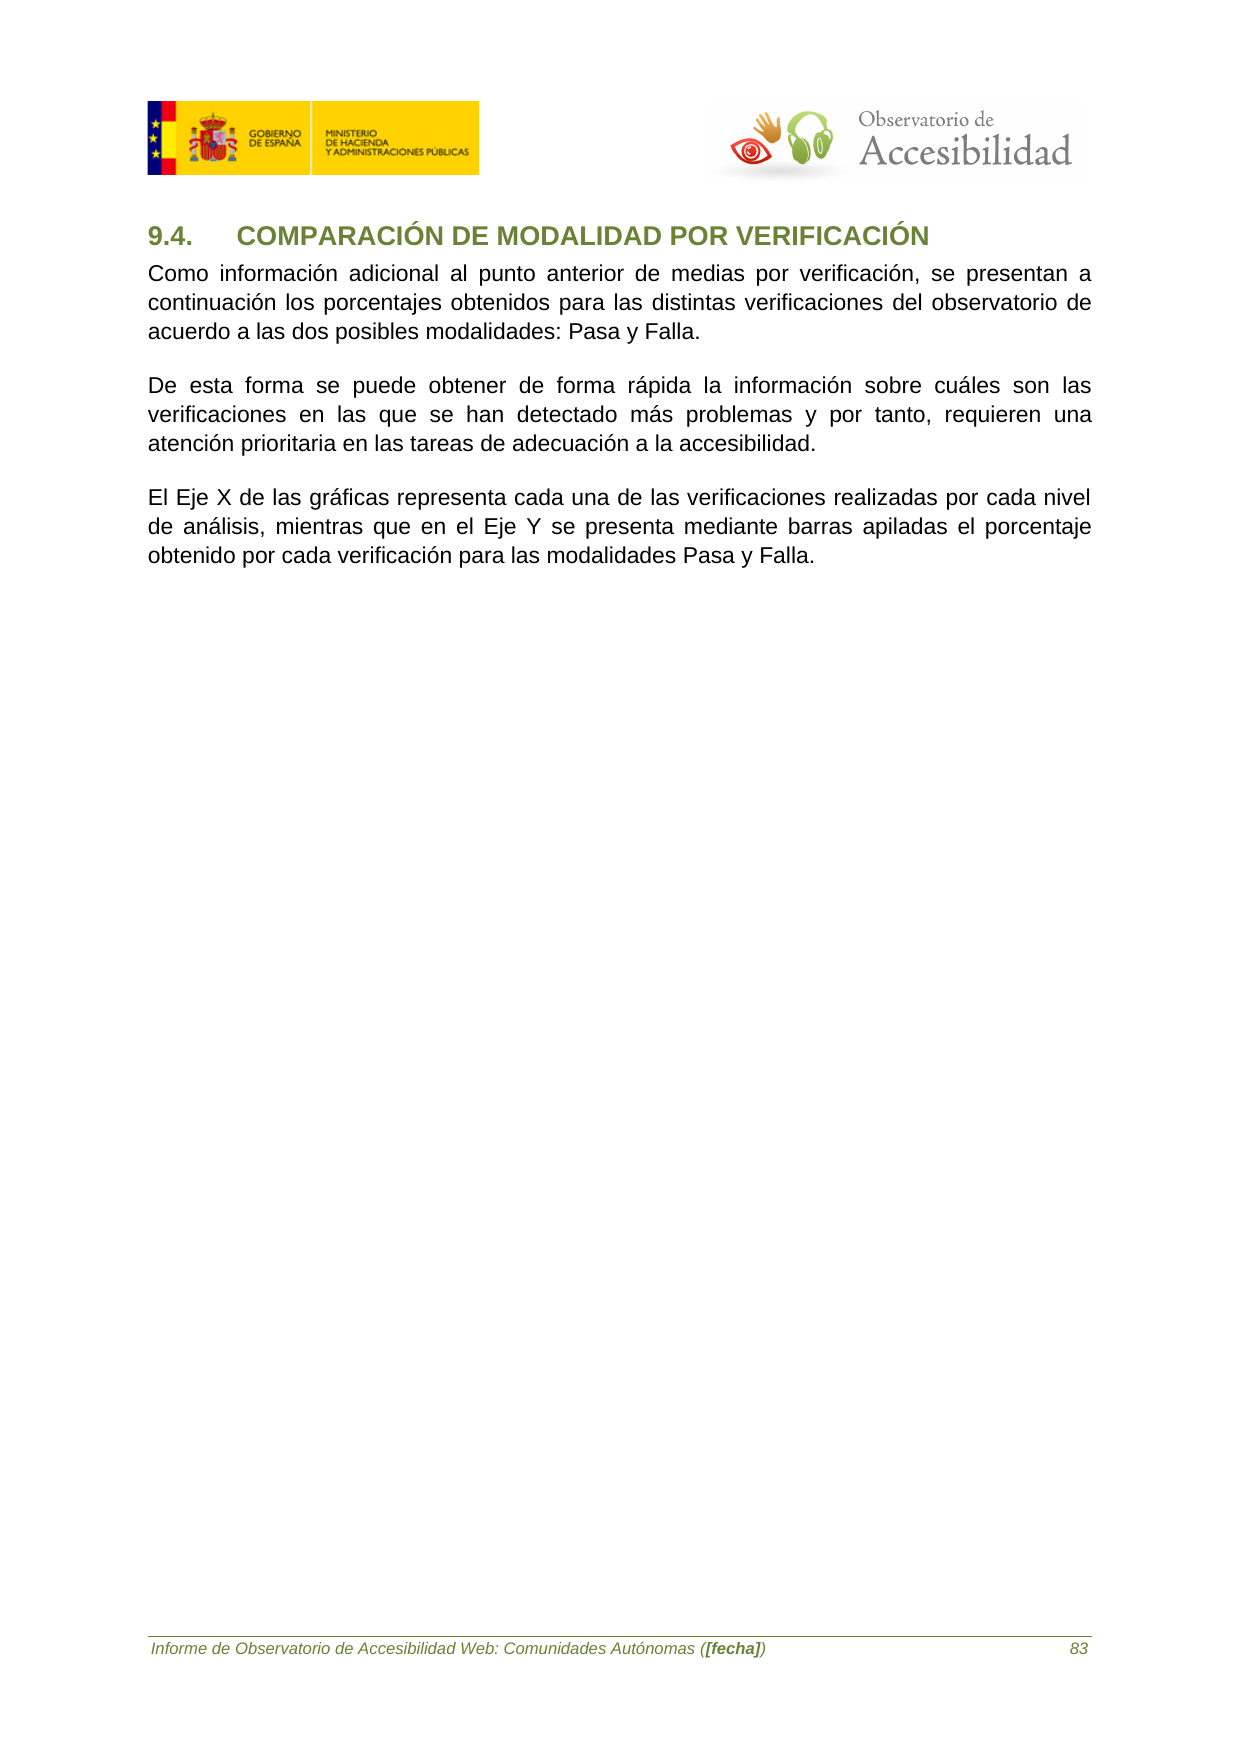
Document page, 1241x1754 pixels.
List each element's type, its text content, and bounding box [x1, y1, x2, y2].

picture [147, 101, 479, 175]
text Como información adicional al punto anterior de medias por verificación, se presentan a continuación los porcentajes obtenidos para las distintas verificaciones del observatorio de acuerdo a las dos posibles modalidades: Pasa y Falla. [148, 260, 1092, 344]
text El Eje X de las gráficas representa cada una de las verificaciones realizadas por cada nivel de análisis, mientras que en el Eje Y se presenta mediante barras apiladas el porcentaje obtenido por cada verificación para las modalidades Pasa y Falla. [148, 484, 1092, 568]
text De esta forma se puede obtener de forma rápida la información sobre cuáles son las verificaciones en las que se han detectado más problemas y por tanto, requieren una atención prioritaria en las tareas de adecuación a la accesibilidad. [148, 372, 1092, 456]
subtitle Comparación de Modalidad por Verificación [148, 220, 1092, 251]
picture [710, 102, 1086, 185]
